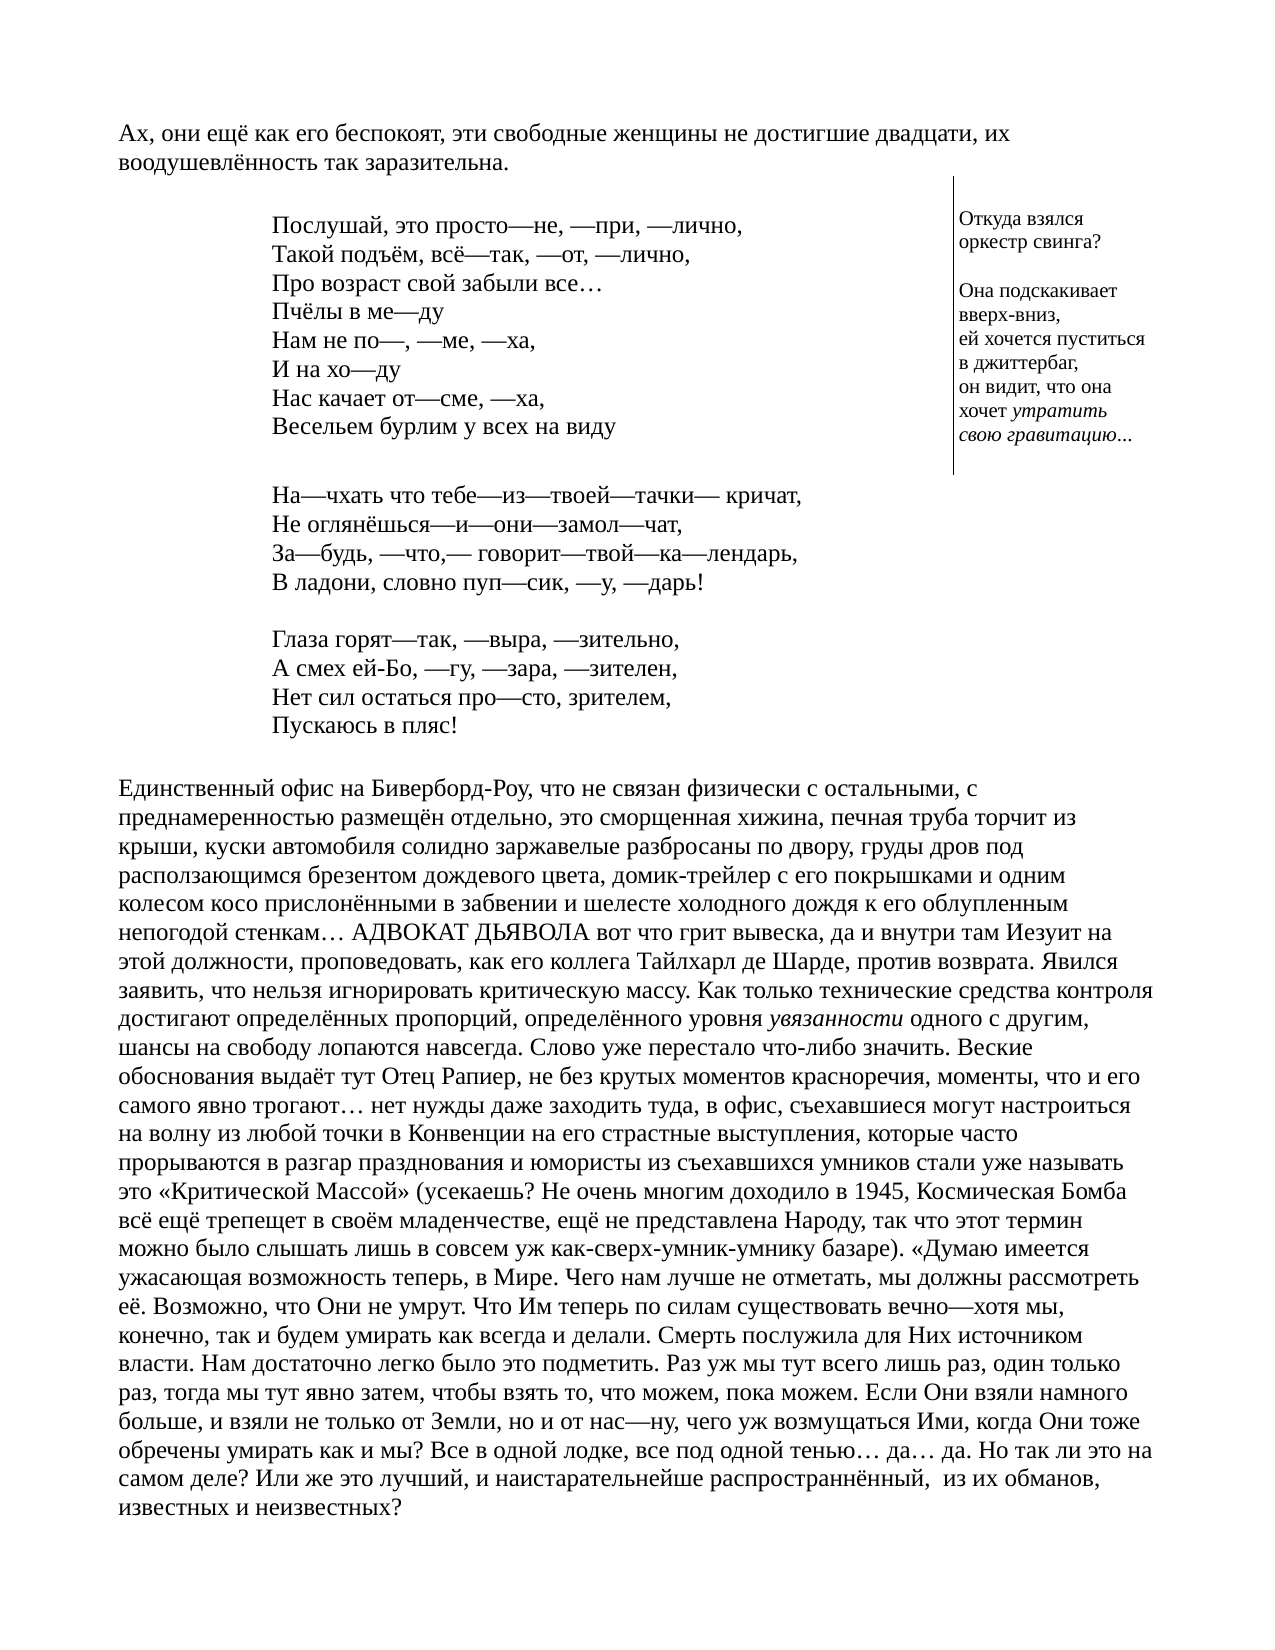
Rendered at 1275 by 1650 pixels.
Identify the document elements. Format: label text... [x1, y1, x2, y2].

table_cell [953, 475, 1157, 745]
text Единственный офис на Биверборд-Роу, что не связан физически с остальными, с преднамеренностью размещён отдельно, это сморщенная хижина, печная труба торчит из крыши, куски автомобиля солидно заржавелые разбросаны по двору, груды дров под расползающимся брезентом дождевого цвета, домик-трейлер с его покрышками и одним колесом косо прислонёнными в забвении и шелесте холодного дождя к его облупленным непогодой стенкам… АДВОКАТ ДЬЯВОЛА вот что грит вывеска, да и внутри там Иезуит на этой должности, проповедовать, как его коллега Тайлхарл де Шарде, против возврата. Явился заявить, что нельзя игнорировать критическую массу. Как только технические средства контроля достигают определённых пропорций, определённого уровня увязанности одного с другим, шансы на свободу лопаются навсегда. Слово уже перестало что-либо значить. Веские обоснования выдаёт тут Отец Рапиер, не без крутых моментов красноречия, моменты, что и его самого явно трогают… нет нужды даже заходить туда, в офис, съехавшиеся могут настроиться на волну из любой точки в Конвенции на его страстные выступления, которые часто прорываются в разгар празднования и юмористы из съехавшихся умников стали уже называть это «Критической Массой» (усекаешь? Не очень многим доходило в 1945, Космическая Бомба всё ещё трепещет в своём младенчестве, ещё не представлена Народу, так что этот термин можно было слышать лишь в совсем уж как-сверх-умник-умнику базаре). «Думаю имеется ужасающая возможность теперь, в Мире. Чего нам лучше не отметать, мы должны рассмотреть её. Возможно, что Они не умрут. Что Им теперь по силам существовать вечно—хотя мы, конечно, так и будем умирать как всегда и делали. Смерть послужила для Них источником власти. Нам достаточно легко было это подметить. Раз уж мы тут всего лишь раз, один только раз, тогда мы тут явно затем, чтобы взять то, что можем, пока можем. Если Они взяли намного больше, и взяли не только от Земли, но и от нас—ну, чего уж возмущаться Ими, когда Они тоже обречены умирать как и мы? Все в одной лодке, все под одной тенью… да… да. Но так ли это на самом деле? Или же это лучший, и наистарательнейше распространнённый, из их обманов, известных и неизвестных? [118, 773, 1157, 1521]
text Ах, они ещё как его беспокоят, эти свободные женщины не достигшие двадцати, их воодушевлённость так заразительна. [118, 118, 1157, 176]
table_header Послушай, это просто—не, —при, —лично, Такой подъём, всё—так, —от, —лично, Про возраст свой забыли все… Пчёлы в ме—ду Нам не по—, —ме, —ха, И на хо—ду Нас качает от—сме, —ха, Весельем бурлим у всех на виду [118, 176, 953, 474]
table_header Откуда взялся оркестр свинга? Она подскакивает вверх-вниз, ей хочется пуститься в джиттербаг, он видит, что она хочет утратить свою гравитацию... [954, 176, 1157, 474]
table_cell На—чхать что тебе—из—твоей—тачки— кричат, Не оглянёшься—и—они—замол—чат, За—будь, —что,— говорит—твой—ка—лендарь, В ладони, словно пуп—сик, —у, —дарь! Глаза горят—так, —выра, —зительно, А смех ей-Бо, —гу, —зара, —зителен, Нет сил остаться про—сто, зрителем, Пускаюсь в пляс! [118, 475, 953, 745]
